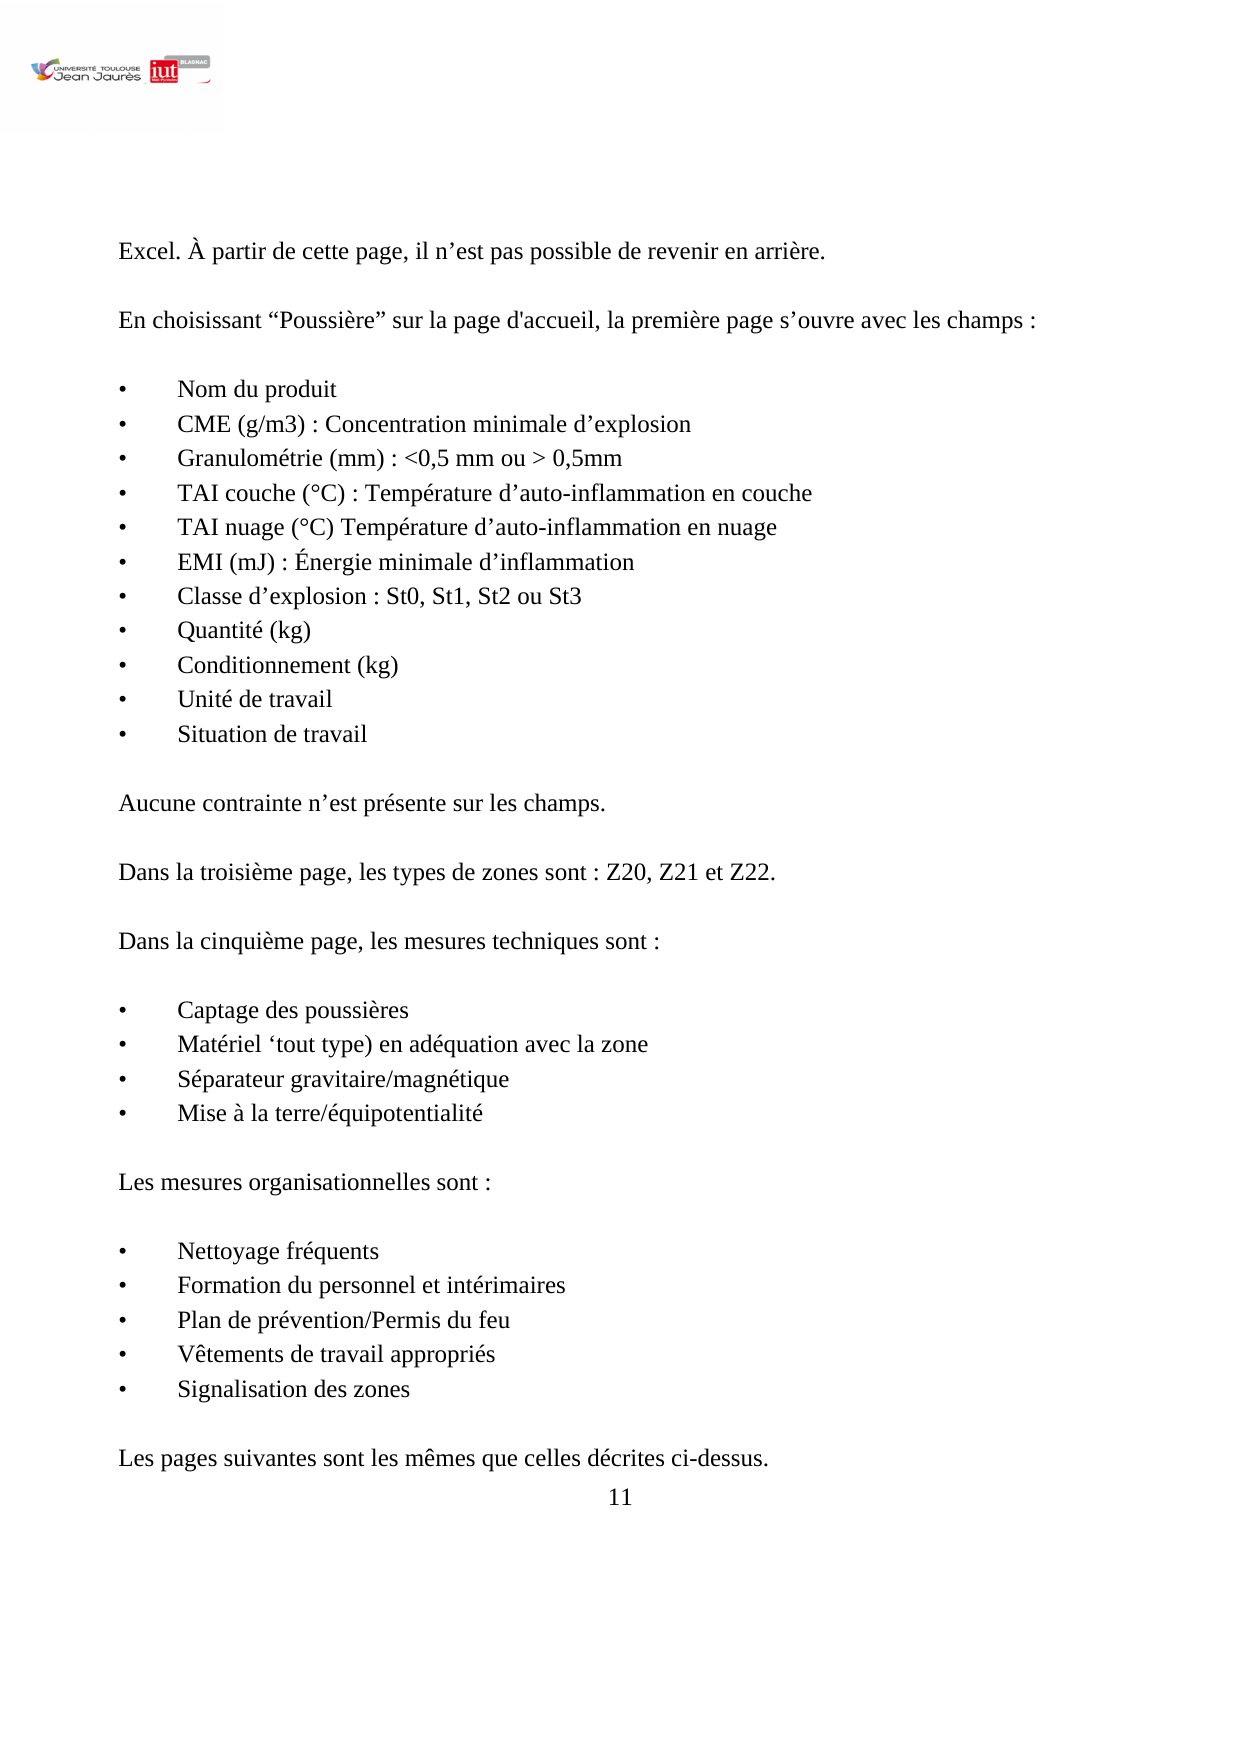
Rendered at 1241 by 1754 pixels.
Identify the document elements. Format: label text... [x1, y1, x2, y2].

list Quantité (kg) [118, 616, 1122, 644]
list Granulométrie (mm) : <0,5 mm ou > 0,5mm [118, 443, 1122, 472]
list EMI (mJ) : Énergie minimale d’inflammation [118, 547, 1122, 575]
list Conditionnement (kg) [118, 650, 1122, 679]
list Formation du personnel et intérimaires [118, 1271, 1122, 1299]
picture [0, 2, 226, 135]
list Signalisation des zones [118, 1374, 1122, 1403]
text Aucune contrainte n’est présente sur les champs. [118, 788, 1122, 817]
text Dans la cinquième page, les mesures techniques sont : [118, 926, 1122, 954]
text Excel. À partir de cette page, il n’est pas possible de revenir en arrière. [118, 236, 1122, 265]
list Vêtements de travail appropriés [118, 1339, 1122, 1368]
list TAI couche (°C) : Température d’auto-inflammation en couche [118, 478, 1122, 506]
list TAI nuage (°C) Température d’auto-inflammation en nuage [118, 512, 1122, 541]
text Dans la troisième page, les types de zones sont : Z20, Z21 et Z22. [118, 857, 1122, 886]
text Les pages suivantes sont les mêmes que celles décrites ci-dessus. [118, 1443, 1122, 1472]
list Mise à la terre/équipotentialité [118, 1098, 1122, 1127]
list Séparateur gravitaire/magnétique [118, 1064, 1122, 1092]
list Matériel ‘tout type) en adéquation avec la zone [118, 1029, 1122, 1058]
list Nettoyage fréquents [118, 1236, 1122, 1265]
text Les mesures organisationnelles sont : [118, 1167, 1122, 1196]
list CME (g/m3) : Concentration minimale d’explosion [118, 409, 1122, 437]
text En choisissant “Poussière” sur la page d'accueil, la première page s’ouvre avec les champs : [118, 305, 1122, 334]
list Plan de prévention/Permis du feu [118, 1305, 1122, 1334]
list Nom du produit [118, 374, 1122, 403]
list Unité de travail [118, 684, 1122, 713]
list Situation de travail [118, 719, 1122, 748]
list Captage des poussières [118, 995, 1122, 1023]
list Classe d’explosion : St0, St1, St2 ou St3 [118, 581, 1122, 610]
